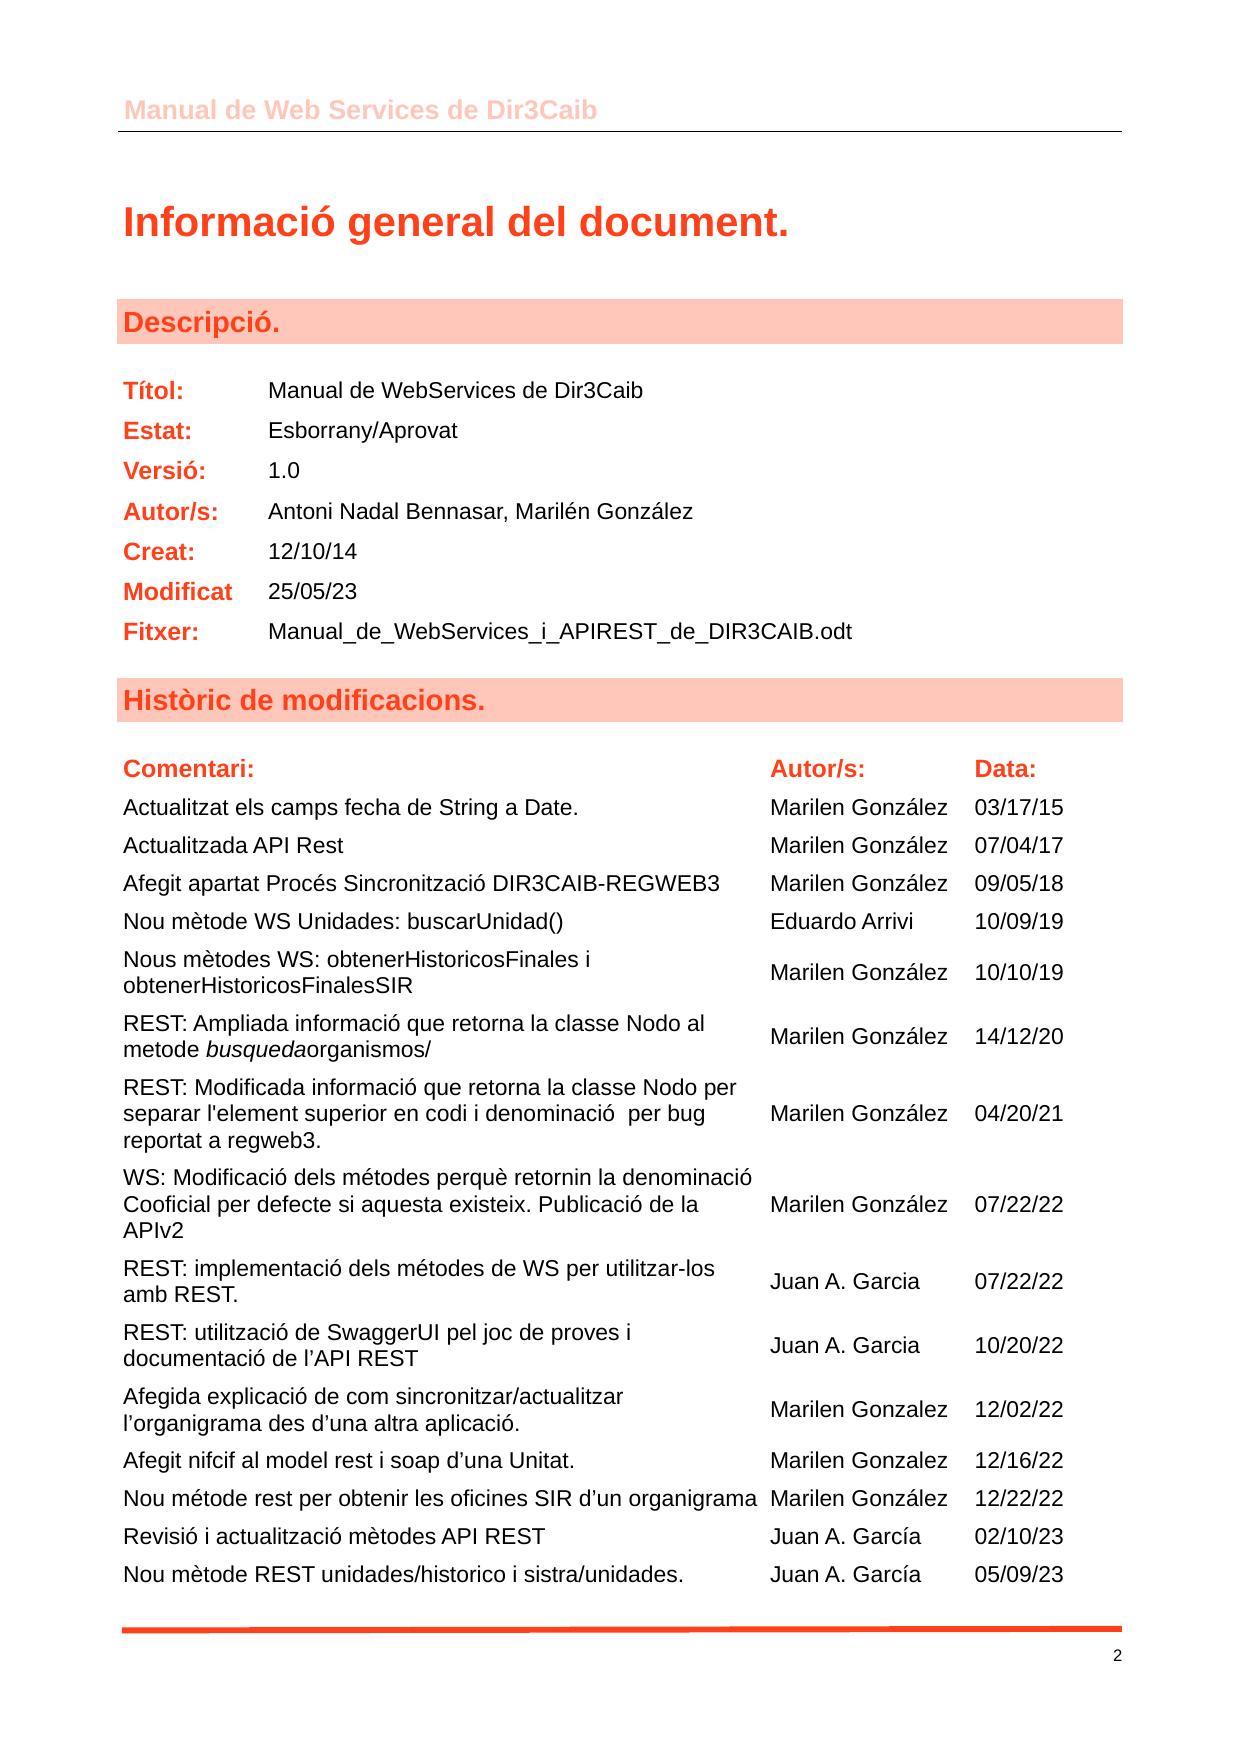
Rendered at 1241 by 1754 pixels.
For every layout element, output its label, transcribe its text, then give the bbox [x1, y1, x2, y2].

table_header Informació general del document. [117, 192, 1123, 299]
table_cell 02/12/22 [969, 1378, 1123, 1442]
table_cell 25/05/23 [262, 571, 1123, 611]
table_cell Marilen González [764, 864, 968, 902]
table_cell Històric de modificacions. [117, 678, 1123, 722]
table_cell Autor/s: [764, 748, 968, 788]
table_cell Revisió i actualització mètodes API REST [117, 1517, 764, 1555]
table_cell 22/07/22 [969, 1249, 1123, 1313]
table_cell Data: [969, 748, 1123, 788]
table_cell Marilen González [764, 1004, 968, 1068]
table_cell Nou mètode WS Unidades: buscarUnidad() [117, 902, 764, 940]
table_cell 16/12/22 [969, 1442, 1123, 1479]
table_cell Manual_de_WebServices_i_APIREST_de_DIR3CAIB.odt [262, 611, 1123, 652]
table_cell Marilen González [764, 789, 968, 826]
table_cell WS: Modificació dels métodes perquè retornin la denominació Cooficial per defecte si aquesta existeix. Publicació de la APIv2 [117, 1159, 764, 1249]
table_cell Nou métode rest per obtenir les oficines SIR d’un organigrama [117, 1480, 764, 1517]
table_cell 17/03/15 [969, 789, 1123, 826]
table_cell 10/10/19 [969, 940, 1123, 1004]
table_cell Versió: [117, 451, 262, 491]
table_cell Autor/s: [117, 491, 262, 531]
table_cell Juan A. García [764, 1555, 968, 1593]
table_cell Antoni Nadal Bennasar, Marilén González [262, 491, 1123, 531]
table_cell Creat: [117, 531, 262, 571]
table_cell REST: Modificada informació que retorna la classe Nodo per separar l'element superior en codi i denominació per bug reportat a regweb3. [117, 1068, 764, 1159]
table_cell 09/05/23 [969, 1555, 1123, 1593]
table_cell Manual de WebServices de Dir3Caib [262, 370, 1123, 410]
table_cell Descripció. [117, 299, 1123, 344]
table_cell [117, 723, 1123, 748]
table_cell 14/12/20 [969, 1004, 1123, 1068]
table_cell 20/10/22 [969, 1313, 1123, 1377]
table_cell Marilen González [764, 1068, 968, 1159]
table_cell Afegit nifcif al model rest i soap d’una Unitat. [117, 1442, 764, 1479]
table_cell REST: implementació dels métodes de WS per utilitzar-los amb REST. [117, 1249, 764, 1313]
table_cell Juan A. Garcia [764, 1249, 968, 1313]
table_cell 1.0 [262, 451, 1123, 491]
table_cell 20/04/21 [969, 1068, 1123, 1159]
table_cell 07/04/17 [969, 826, 1123, 864]
table_cell [117, 652, 1123, 677]
table_cell Modificat [117, 571, 262, 611]
table_cell Títol: [117, 370, 262, 410]
table_cell REST: Ampliada informació que retorna la classe Nodo al metode busquedaorganismos/ [117, 1004, 764, 1068]
table_cell Fitxer: [117, 611, 262, 652]
table_cell Afegit apartat Procés Sincronització DIR3CAIB-REGWEB3 [117, 864, 764, 902]
table_cell Esborrany/Aprovat [262, 410, 1123, 451]
table_cell [117, 344, 1123, 370]
table_cell 10/02/23 [969, 1517, 1123, 1555]
table_cell Marilen Gonzalez [764, 1378, 968, 1442]
table_cell 09/05/18 [969, 864, 1123, 902]
table_cell 10/12/14 [262, 531, 1123, 571]
table_cell Nous mètodes WS: obtenerHistoricosFinales i obtenerHistoricosFinalesSIR [117, 940, 764, 1004]
table_cell Juan A. Garcia [764, 1313, 968, 1377]
table_cell Eduardo Arrivi [764, 902, 968, 940]
table_cell Afegida explicació de com sincronitzar/actualitzar l’organigrama des d’una altra aplicació. [117, 1378, 764, 1442]
table_cell Actualitzat els camps fecha de String a Date. [117, 789, 764, 826]
table_cell Estat: [117, 410, 262, 451]
table_cell REST: utilització de SwaggerUI pel joc de proves i documentació de l’API REST [117, 1313, 764, 1377]
table_cell Marilen González [764, 826, 968, 864]
table_cell Marilen Gonzalez [764, 1442, 968, 1479]
table_cell Juan A. García [764, 1517, 968, 1555]
table_cell Marilen González [764, 1159, 968, 1249]
table_cell Comentari: [117, 748, 764, 788]
table_cell 22/12/22 [969, 1480, 1123, 1517]
table_cell 10/09/19 [969, 902, 1123, 940]
table_cell 22/07/22 [969, 1159, 1123, 1249]
table_cell Marilen González [764, 940, 968, 1004]
table_cell Actualitzada API Rest [117, 826, 764, 864]
table_cell Marilen González [764, 1480, 968, 1517]
table_cell Nou mètode REST unidades/historico i sistra/unidades. [117, 1555, 764, 1593]
